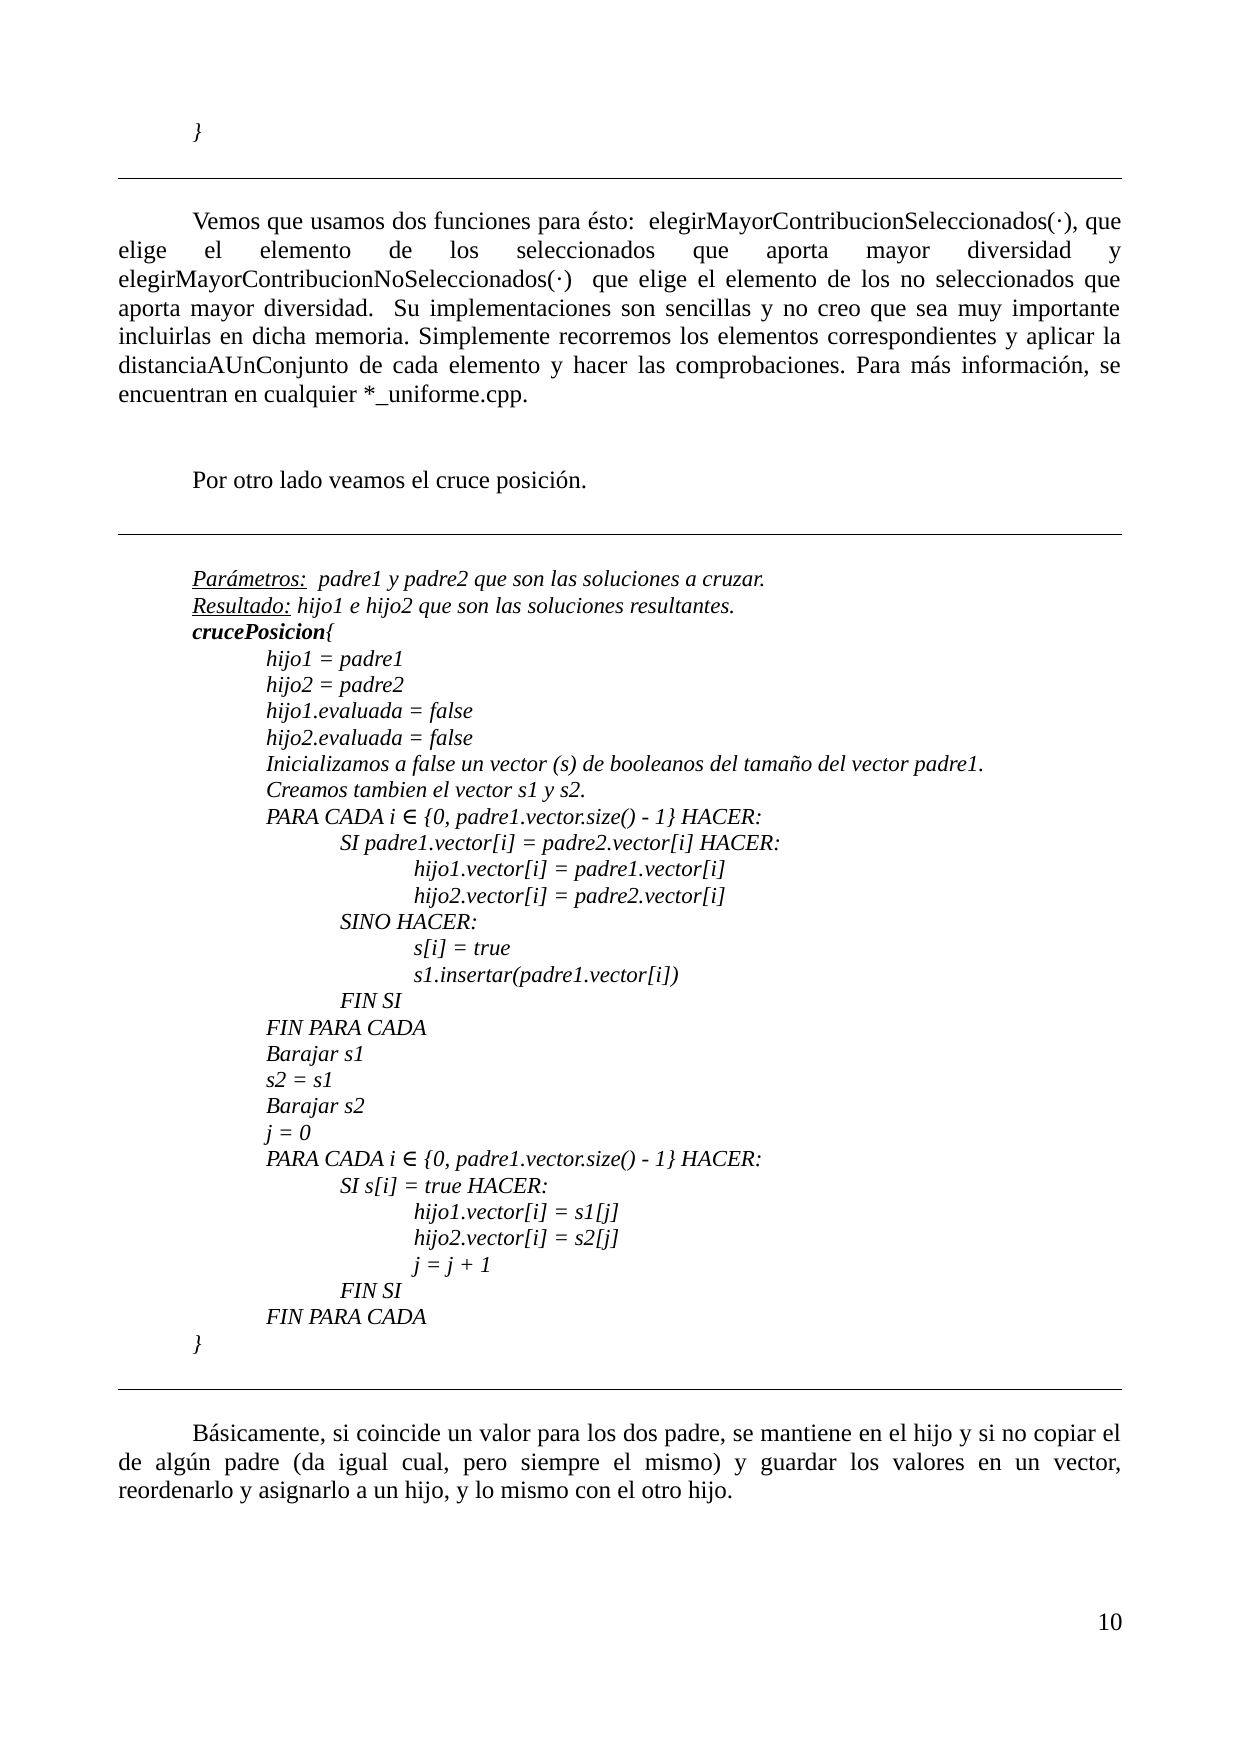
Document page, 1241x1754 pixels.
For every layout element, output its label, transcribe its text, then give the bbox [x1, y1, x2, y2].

text hijo2.vector[i] = padre2.vector[i] [192, 882, 1122, 908]
text Por otro lado veamos el cruce posición. [118, 465, 1122, 494]
text j = 0 [192, 1119, 1122, 1145]
text Resultado: hijo1 e hijo2 que son las soluciones resultantes. [118, 592, 1122, 618]
text hijo1.evaluada = false [192, 697, 1122, 724]
text hijo1.vector[i] = padre1.vector[i] [192, 855, 1122, 882]
text FIN SI [192, 987, 1122, 1013]
text PARA CADA i ∈ {0, padre1.vector.size() - 1} HACER: [192, 1145, 1122, 1172]
text hijo1 = padre1 [192, 644, 1122, 671]
text PARA CADA i ∈ {0, padre1.vector.size() - 1} HACER: [192, 803, 1122, 829]
text hijo2.evaluada = false [192, 724, 1122, 750]
text Barajar s1 [192, 1040, 1122, 1066]
text Inicializamos a false un vector (s) de booleanos del tamaño del vector padre1. [192, 750, 1122, 776]
text } [192, 118, 1122, 144]
text s1.insertar(padre1.vector[i]) [192, 961, 1122, 987]
text Barajar s2 [192, 1093, 1122, 1119]
text FIN PARA CADA [192, 1303, 1122, 1330]
text crucePosicion{ [192, 618, 1122, 644]
text Creamos tambien el vector s1 y s2. [192, 776, 1122, 803]
text hijo1.vector[i] = s1[j] [192, 1198, 1122, 1224]
text hijo2 = padre2 [192, 671, 1122, 697]
text j = j + 1 [192, 1251, 1122, 1277]
text hijo2.vector[i] = s2[j] [192, 1224, 1122, 1251]
text FIN SI [192, 1277, 1122, 1303]
text SI s[i] = true HACER: [192, 1172, 1122, 1198]
text SI padre1.vector[i] = padre2.vector[i] HACER: [192, 829, 1122, 855]
text Básicamente, si coincide un valor para los dos padre, se mantiene en el hijo y si no copiar el de algún padre (da igual cual, pero siempre el mismo) y guardar los valores en un vector, reordenarlo y asignarlo a un hijo, y lo mismo con el otro hijo. [118, 1418, 1122, 1504]
text Vemos que usamos dos funciones para ésto: elegirMayorContribucionSeleccionados(·), que elige el elemento de los seleccionados que aporta mayor diversidad y elegirMayorContribucionNoSeleccionados(·) que elige el elemento de los no seleccionados que aporta mayor diversidad. Su implementaciones son sencillas y no creo que sea muy importante incluirlas en dicha memoria. Simplemente recorremos los elementos correspondientes y aplicar la distanciaAUnConjunto de cada elemento y hacer las comprobaciones. Para más información, se encuentran en cualquier *_uniforme.cpp. [118, 206, 1122, 408]
text s2 = s1 [192, 1066, 1122, 1093]
text s[i] = true [192, 934, 1122, 961]
text Parámetros: padre1 y padre2 que son las soluciones a cruzar. [118, 563, 1122, 592]
text FIN PARA CADA [192, 1013, 1122, 1040]
text SINO HACER: [192, 908, 1122, 934]
text } [192, 1330, 1122, 1356]
